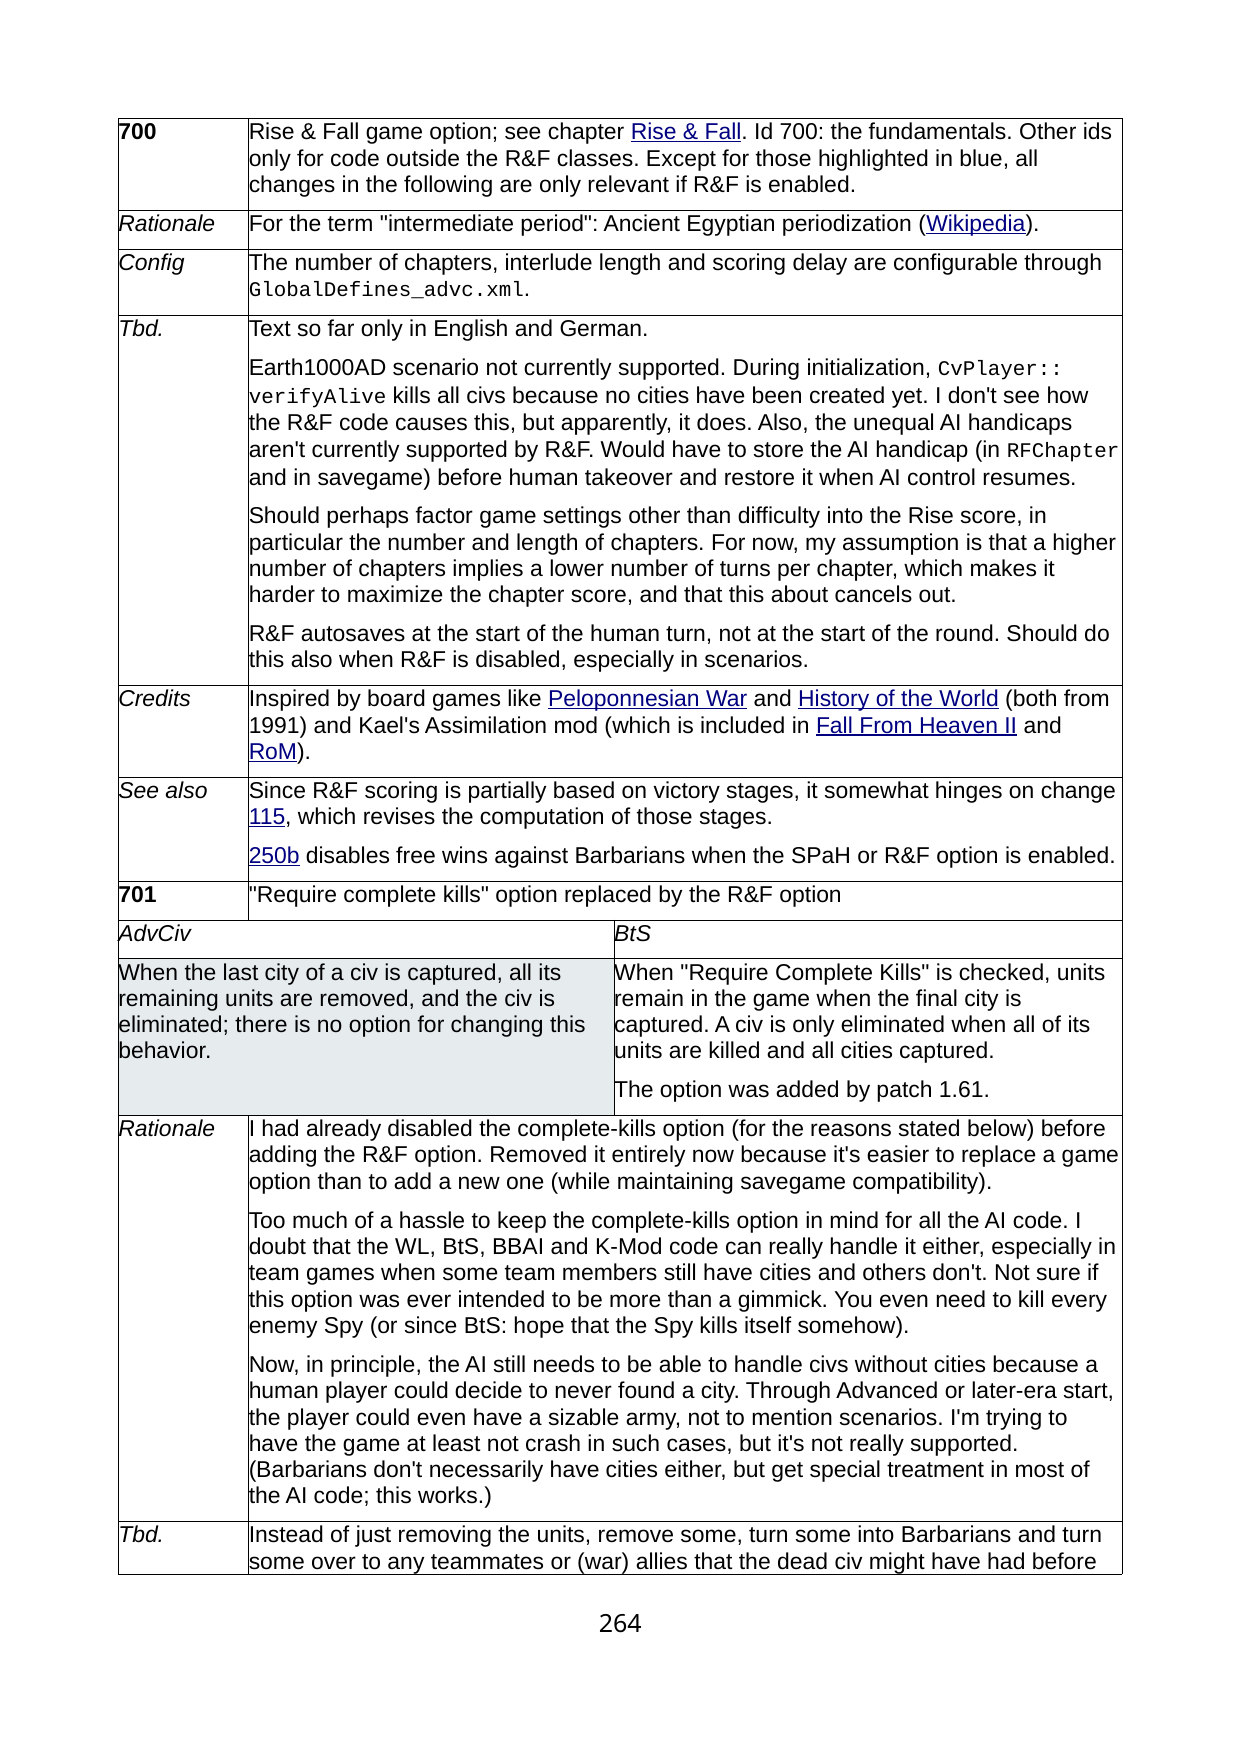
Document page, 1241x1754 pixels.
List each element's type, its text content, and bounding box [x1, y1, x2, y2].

table_header 700 [119, 119, 248, 210]
table_cell AdvCiv [119, 921, 614, 958]
table_cell Inspired by board games like Peloponnesian War and History of the World (both from 1991) and Kael's Assimilation mod (which is included in Fall From Heaven II and RoM). [249, 686, 1122, 777]
table_cell The number of chapters, interlude length and scoring delay are configurable through GlobalDefines_advc.xml. [249, 250, 1122, 315]
table_cell Tbd. [119, 1522, 248, 1574]
table_cell Rationale [119, 211, 248, 248]
table_cell 701 [119, 882, 248, 919]
table_cell Tbd. [119, 316, 248, 685]
table_header Rise & Fall game option; see chapter Rise & Fall. Id 700: the fundamentals. Other ids only for code outside the R&F classes. Except for those highlighted in blue, all changes in the following are only relevant if R&F is enabled. [249, 119, 1122, 210]
table_cell Rationale [119, 1116, 248, 1521]
table_cell Instead of just removing the units, remove some, turn some into Barbarians and turn some over to any teammates or (war) allies that the dead civ might have had before [249, 1522, 1122, 1574]
table_cell When "Require Complete Kills" is checked, units remain in the game when the final city is captured. A civ is only eliminated when all of its units are killed and all cities captured. The option was added by patch 1.61. [615, 959, 1122, 1115]
table_cell BtS [615, 921, 1122, 958]
table_cell For the term "intermediate period": Ancient Egyptian periodization (Wikipedia). [249, 211, 1122, 248]
table_cell I had already disabled the complete-kills option (for the reasons stated below) before adding the R&F option. Removed it entirely now because it's easier to replace a game option than to add a new one (while maintaining savegame compatibility). Too much of a hassle to keep the complete-kills option in mind for all the AI code. I doubt that the WL, BtS, BBAI and K-Mod code can really handle it either, especially in team games when some team members still have cities and others don't. Not sure if this option was ever intended to be more than a gimmick. You even need to kill every enemy Spy (or since BtS: hope that the Spy kills itself somehow). Now, in principle, the AI still needs to be able to handle civs without cities because a human player could decide to never found a city. Through Advanced or later-era start, the player could even have a sizable army, not to mention scenarios. I'm trying to have the game at least not crash in such cases, but it's not really supported. (Barbarians don't necessarily have cities either, but get special treatment in most of the AI code; this works.) [249, 1116, 1122, 1521]
table_cell Credits [119, 686, 248, 777]
table_cell Config [119, 250, 248, 315]
table_cell See also [119, 778, 248, 881]
table_cell Since R&F scoring is partially based on victory stages, it somewhat hinges on change 115, which revises the computation of those stages. 250b disables free wins against Barbarians when the SPaH or R&F option is enabled. [249, 778, 1122, 881]
table_cell "Require complete kills" option replaced by the R&F option [249, 882, 1122, 919]
table_cell When the last city of a civ is captured, all its remaining units are removed, and the civ is eliminated; there is no option for changing this behavior. [119, 959, 614, 1115]
table_cell Text so far only in English and German. Earth1000AD scenario not currently supported. During initialization, CvPlayer:: verifyAlive kills all civs because no cities have been created yet. I don't see how the R&F code causes this, but apparently, it does. Also, the unequal AI handicaps aren't currently supported by R&F. Would have to store the AI handicap (in RFChapter and in savegame) before human takeover and restore it when AI control resumes. Should perhaps factor game settings other than difficulty into the Rise score, in particular the number and length of chapters. For now, my assumption is that a higher number of chapters implies a lower number of turns per chapter, which makes it harder to maximize the chapter score, and that this about cancels out. R&F autosaves at the start of the human turn, not at the start of the round. Should do this also when R&F is disabled, especially in scenarios. [249, 316, 1122, 685]
